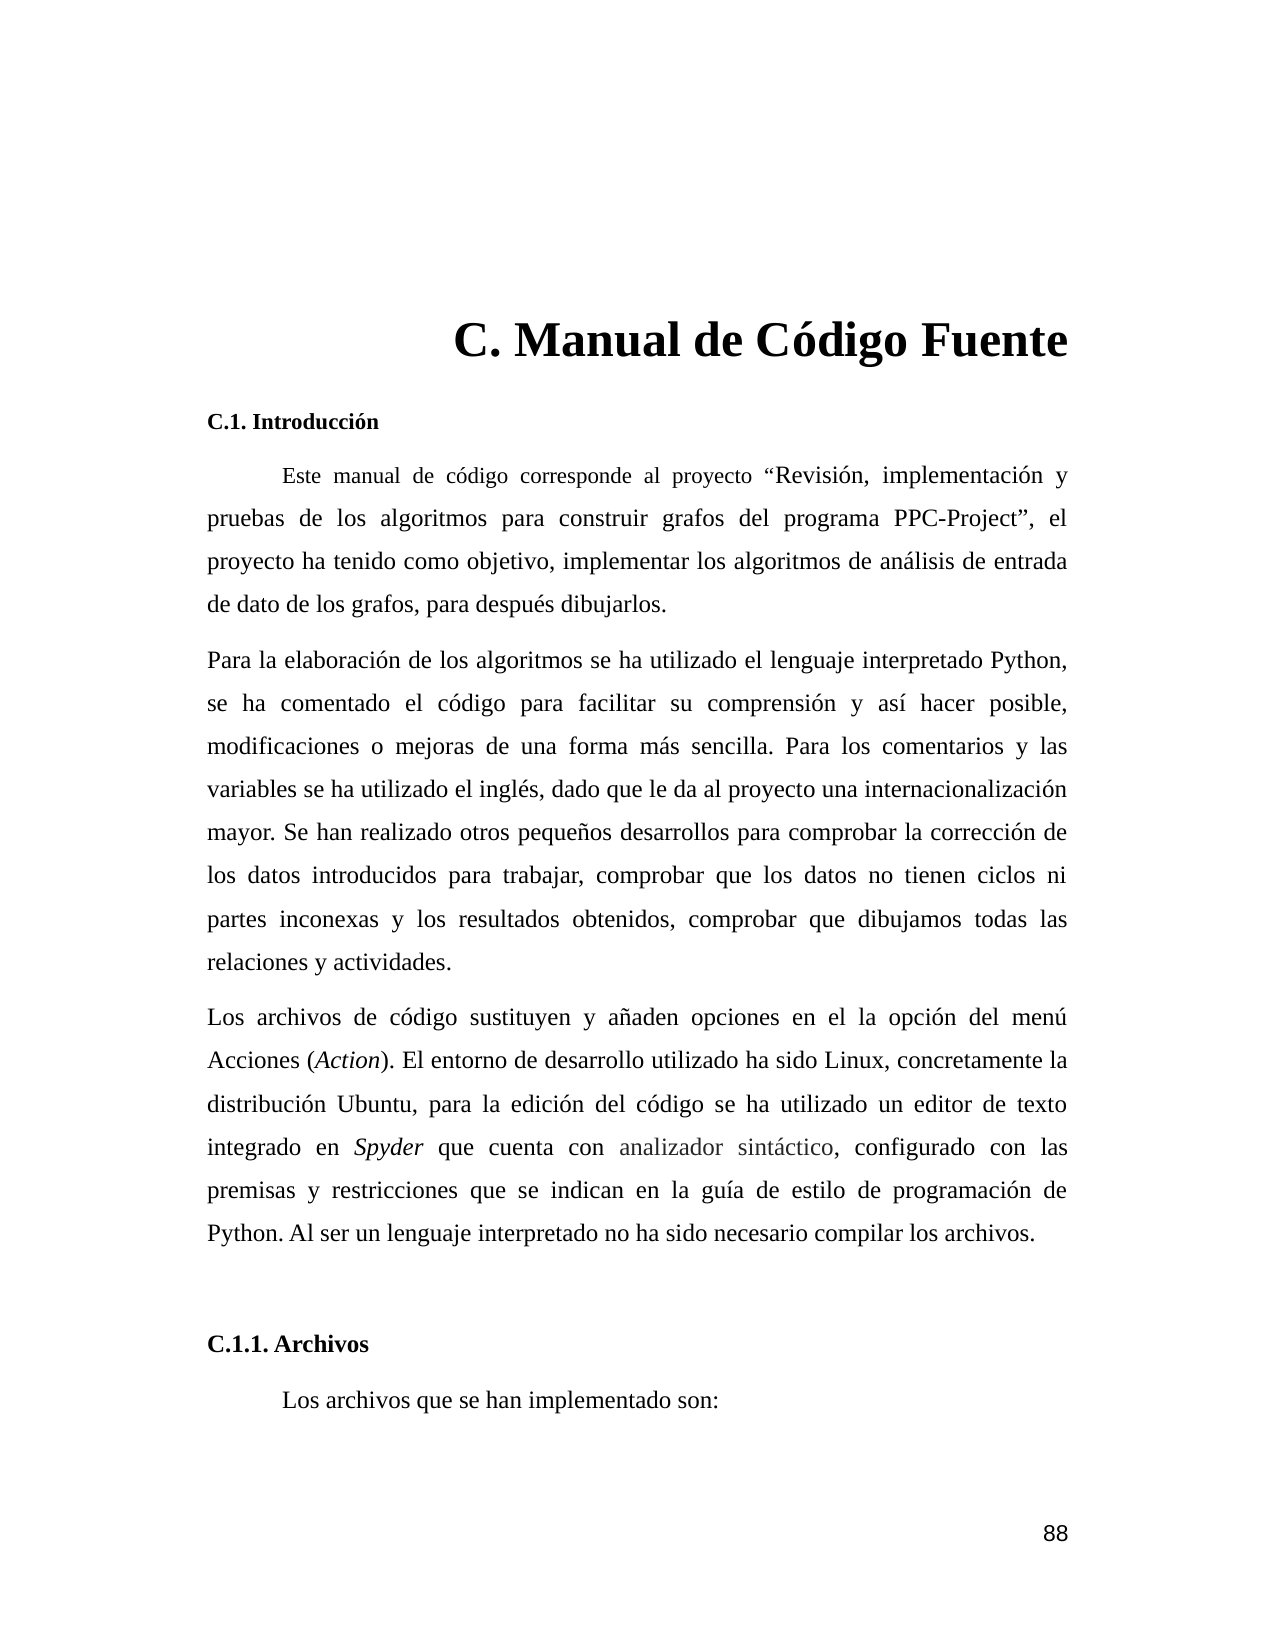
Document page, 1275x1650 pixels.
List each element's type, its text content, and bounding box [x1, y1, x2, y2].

text C. Manual de Código Fuente [207, 309, 1068, 367]
text C.1. Introducción [207, 408, 1068, 434]
text Para la elaboración de los algoritmos se ha utilizado el lenguaje interpretado Python, se ha comentado el código para facilitar su comprensión y así hacer posible, modificaciones o mejoras de una forma más sencilla. Para los comentarios y las variables se ha utilizado el inglés, dado que le da al proyecto una internacionalización mayor. Se han realizado otros pequeños desarrollos para comprobar la corrección de los datos introducidos para trabajar, comprobar que los datos no tienen ciclos ni partes inconexas y los resultados obtenidos, comprobar que dibujamos todas las relaciones y actividades. [207, 645, 1068, 976]
text Los archivos de código sustituyen y añaden opciones en el la opción del menú Acciones (Action). El entorno de desarrollo utilizado ha sido Linux, concretamente la distribución Ubuntu, para la edición del código se ha utilizado un editor de texto integrado en Spyder que cuenta con analizador sintáctico, configurado con las premisas y restricciones que se indican en la guía de estilo de programación de Python. Al ser un lenguaje interpretado no ha sido necesario compilar los archivos. [207, 1002, 1068, 1247]
text Los archivos que se han implementado son: [207, 1385, 1068, 1414]
text Este manual de código corresponde al proyecto “Revisión, implementación y pruebas de los algoritmos para construir grafos del programa PPC-Project”, el proyecto ha tenido como objetivo, implementar los algoritmos de análisis de entrada de dato de los grafos, para después dibujarlos. [207, 460, 1068, 618]
text C.1.1. Archivos [207, 1329, 1068, 1358]
